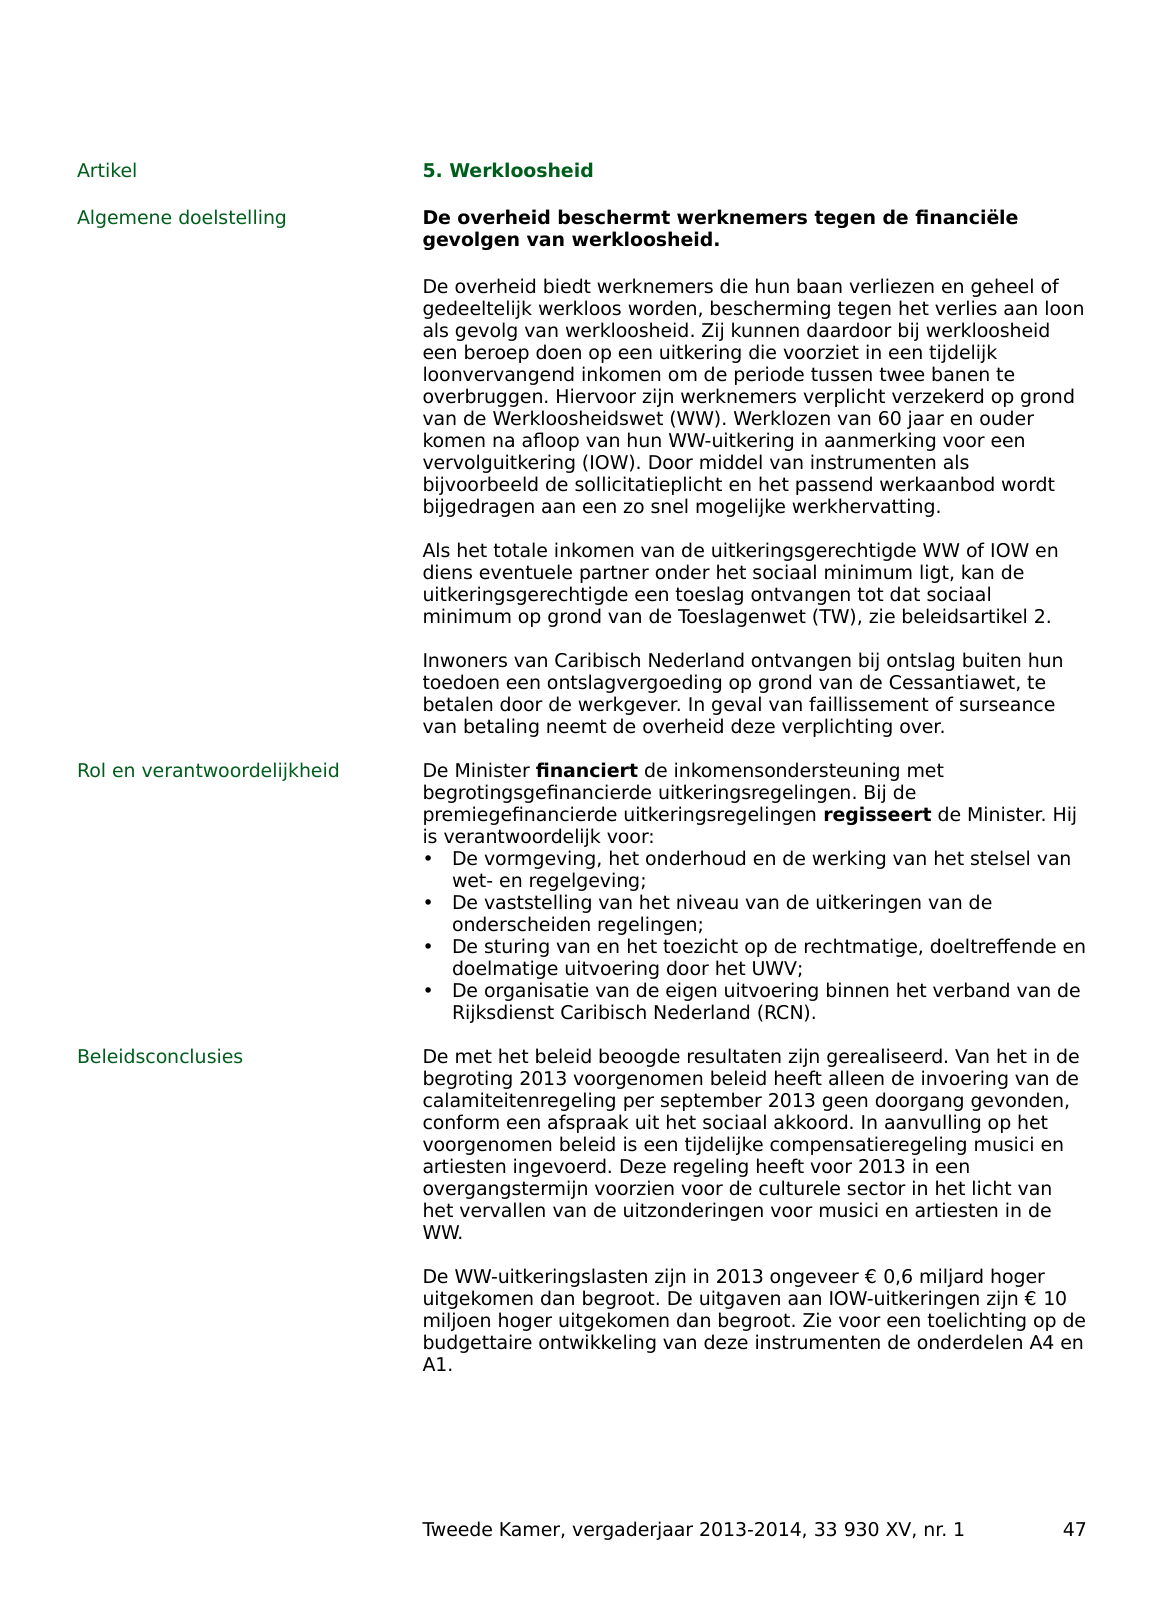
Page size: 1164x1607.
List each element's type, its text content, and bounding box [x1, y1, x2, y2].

text De met het beleid beoogde resultaten zijn gerealiseerd. Van het in de begroting 2013 voorgenomen beleid heeft alleen de invoering van de calamiteitenregeling per september 2013 geen doorgang gevonden, conform een afspraak uit het sociaal akkoord. In aanvulling op het voorgenomen beleid is een tijdelijke compensatieregeling musici en artiesten ingevoerd. Deze regeling heeft voor 2013 in een overgangstermijn voorzien voor de culturele sector in het licht van het vervallen van de uitzonderingen voor musici en artiesten in de WW. [422, 1046, 1087, 1244]
text Beleidsconclusies [77, 1046, 399, 1068]
text • De sturing van en het toezicht op de rechtmatige, doeltreffende en doelmatige uitvoering door het UWV; [422, 936, 1087, 980]
text Inwoners van Caribisch Nederland ontvangen bij ontslag buiten hun toedoen een ontslagvergoeding op grond van de Cessantiawet, te betalen door de werkgever. In geval van faillissement of surseance van betaling neemt de overheid deze verplichting over. [422, 650, 1087, 738]
text • De vaststelling van het niveau van de uitkeringen van de onderscheiden regelingen; [422, 892, 1087, 936]
text • De vormgeving, het onderhoud en de werking van het stelsel van wet- en regelgeving; [422, 848, 1087, 892]
text De overheid biedt werknemers die hun baan verliezen en geheel of gedeeltelijk werkloos worden, bescherming tegen het verlies aan loon als gevolg van werkloosheid. Zij kunnen daardoor bij werkloosheid een beroep doen op een uitkering die voorziet in een tijdelijk loonvervangend inkomen om de periode tussen twee banen te overbruggen. Hiervoor zijn werknemers verplicht verzekerd op grond van de Werkloosheidswet (WW). Werklozen van 60 jaar en ouder komen na afloop van hun WW-uitkering in aanmerking voor een vervolguitkering (IOW). Door middel van instrumenten als bijvoorbeeld de sollicitatieplicht en het passend werkaanbod wordt bijgedragen aan een zo snel mogelijke werkhervatting. [422, 276, 1087, 518]
text • De organisatie van de eigen uitvoering binnen het verband van de Rijksdienst Caribisch Nederland (RCN). [422, 980, 1087, 1024]
subtitle De overheid beschermt werknemers tegen de financiële gevolgen van werkloosheid. [422, 207, 1087, 251]
text Algemene doelstelling [77, 207, 399, 229]
text Rol en verantwoordelijkheid [77, 760, 399, 782]
text Artikel [77, 160, 399, 182]
text De WW-uitkeringslasten zijn in 2013 ongeveer € 0,6 miljard hoger uitgekomen dan begroot. De uitgaven aan IOW-uitkeringen zijn € 10 miljoen hoger uitgekomen dan begroot. Zie voor een toelichting op de budgettaire ontwikkeling van deze instrumenten de onderdelen A4 en A1. [422, 1266, 1087, 1376]
subtitle [77, 229, 399, 237]
text De Minister financiert de inkomensondersteuning met begrotingsgefinancierde uitkeringsregelingen. Bij de premiegefinancierde uitkeringsregelingen regisseert de Minister. Hij is verantwoordelijk voor: [422, 760, 1087, 848]
subtitle [77, 182, 399, 190]
text Als het totale inkomen van de uitkeringsgerechtigde WW of IOW en diens eventuele partner onder het sociaal minimum ligt, kan de uitkeringsgerechtigde een toeslag ontvangen tot dat sociaal minimum op grond van de Toeslagenwet (TW), zie beleidsartikel 2. [422, 540, 1087, 628]
subtitle 5. Werkloosheid [422, 160, 1087, 182]
